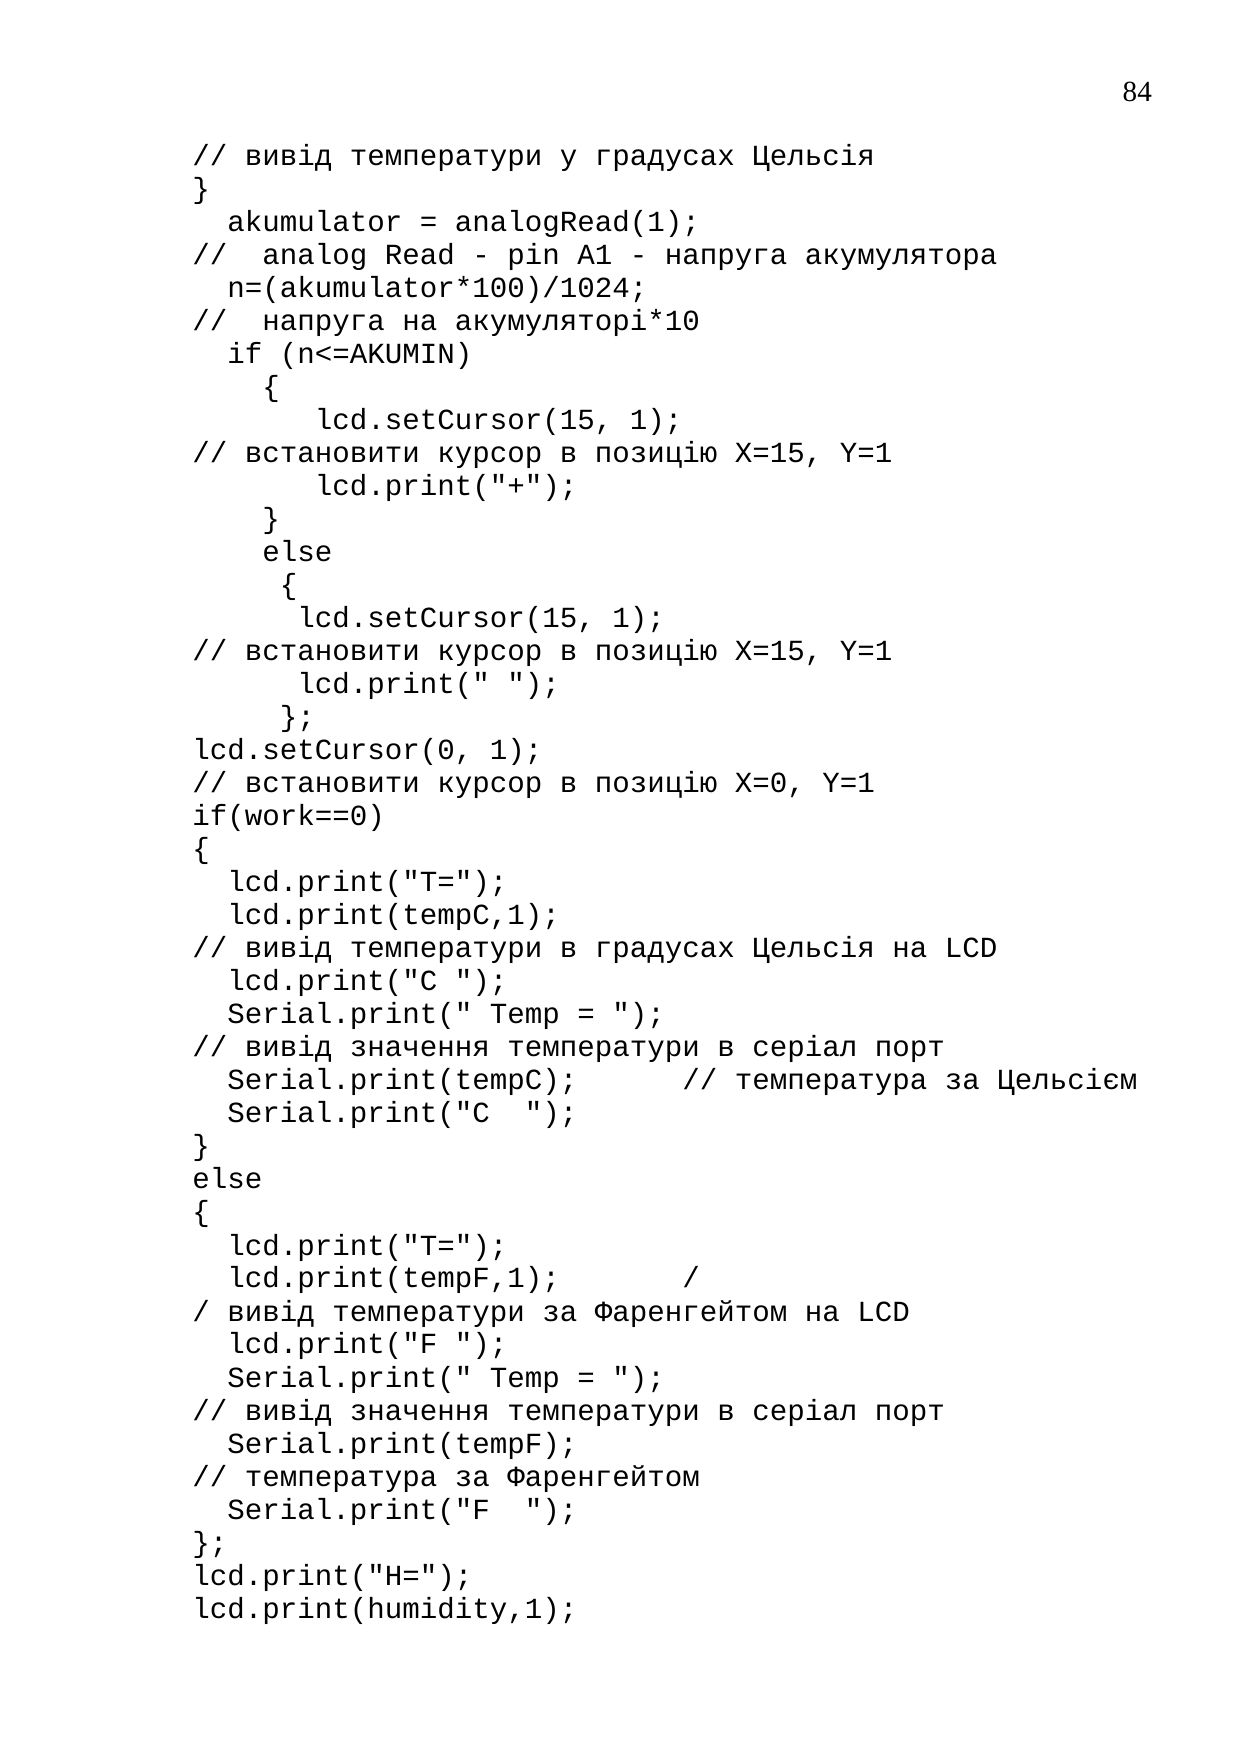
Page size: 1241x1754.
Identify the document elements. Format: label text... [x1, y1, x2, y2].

text { [192, 570, 1152, 603]
text // вивід значення температури в серіал порт [192, 1396, 1152, 1429]
text lcd.print("T="); [192, 867, 1152, 900]
text { [192, 834, 1152, 867]
text akumulator = analogRead(1); [192, 207, 1152, 240]
text // вивід значення температури в серіал порт [192, 1032, 1152, 1066]
text Serial.print(tempC); // температура за Цельсієм [192, 1066, 1152, 1098]
text }; [192, 1528, 1152, 1561]
text lcd.setCursor(0, 1); [192, 735, 1152, 768]
text }; [192, 702, 1152, 735]
text // вивід температури у градусах Цельсія [192, 141, 1152, 174]
text lcd.print(tempC,1); [192, 900, 1152, 933]
text lcd.print(tempF,1); / [192, 1264, 1152, 1297]
text Serial.print("C "); [192, 1098, 1152, 1132]
text } [192, 504, 1152, 537]
text { [192, 1198, 1152, 1231]
text lcd.print("C "); [192, 966, 1152, 999]
text lcd.print("H="); [192, 1561, 1152, 1594]
text } [192, 174, 1152, 207]
text Serial.print("F "); [192, 1495, 1152, 1528]
text lcd.print(" "); [192, 669, 1152, 702]
text Serial.print(tempF); [192, 1429, 1152, 1462]
text // встановити курсор в позицію X=15, Y=1 [192, 636, 1152, 669]
text { [192, 372, 1152, 405]
text // вивід температури в градусах Цельсія на LCD [192, 933, 1152, 966]
text n=(akumulator*100)/1024; [192, 273, 1152, 306]
text } [192, 1132, 1152, 1164]
text lcd.print("F "); [192, 1330, 1152, 1363]
text else [192, 1164, 1152, 1198]
text // встановити курсор в позицію X=15, Y=1 [192, 438, 1152, 471]
text lcd.print("T="); [192, 1231, 1152, 1264]
text if(work==0) [192, 801, 1152, 834]
text / вивід температури за Фаренгейтом на LCD [192, 1297, 1152, 1330]
text Serial.print(" Temp = "); [192, 1363, 1152, 1396]
text lcd.setCursor(15, 1); [192, 405, 1152, 438]
text // температура за Фаренгейтом [192, 1462, 1152, 1495]
text // analog Read - pin A1 - напруга акумулятора [192, 240, 1152, 273]
text lcd.print("+"); [192, 471, 1152, 504]
text Serial.print(" Temp = "); [192, 999, 1152, 1032]
text // напруга на акумуляторі*10 [192, 306, 1152, 339]
text else [192, 537, 1152, 570]
text lcd.setCursor(15, 1); [192, 603, 1152, 636]
text if (n<=AKUMIN) [192, 339, 1152, 372]
text // встановити курсор в позицію X=0, Y=1 [192, 768, 1152, 801]
text lcd.print(humidity,1); [192, 1594, 1152, 1627]
